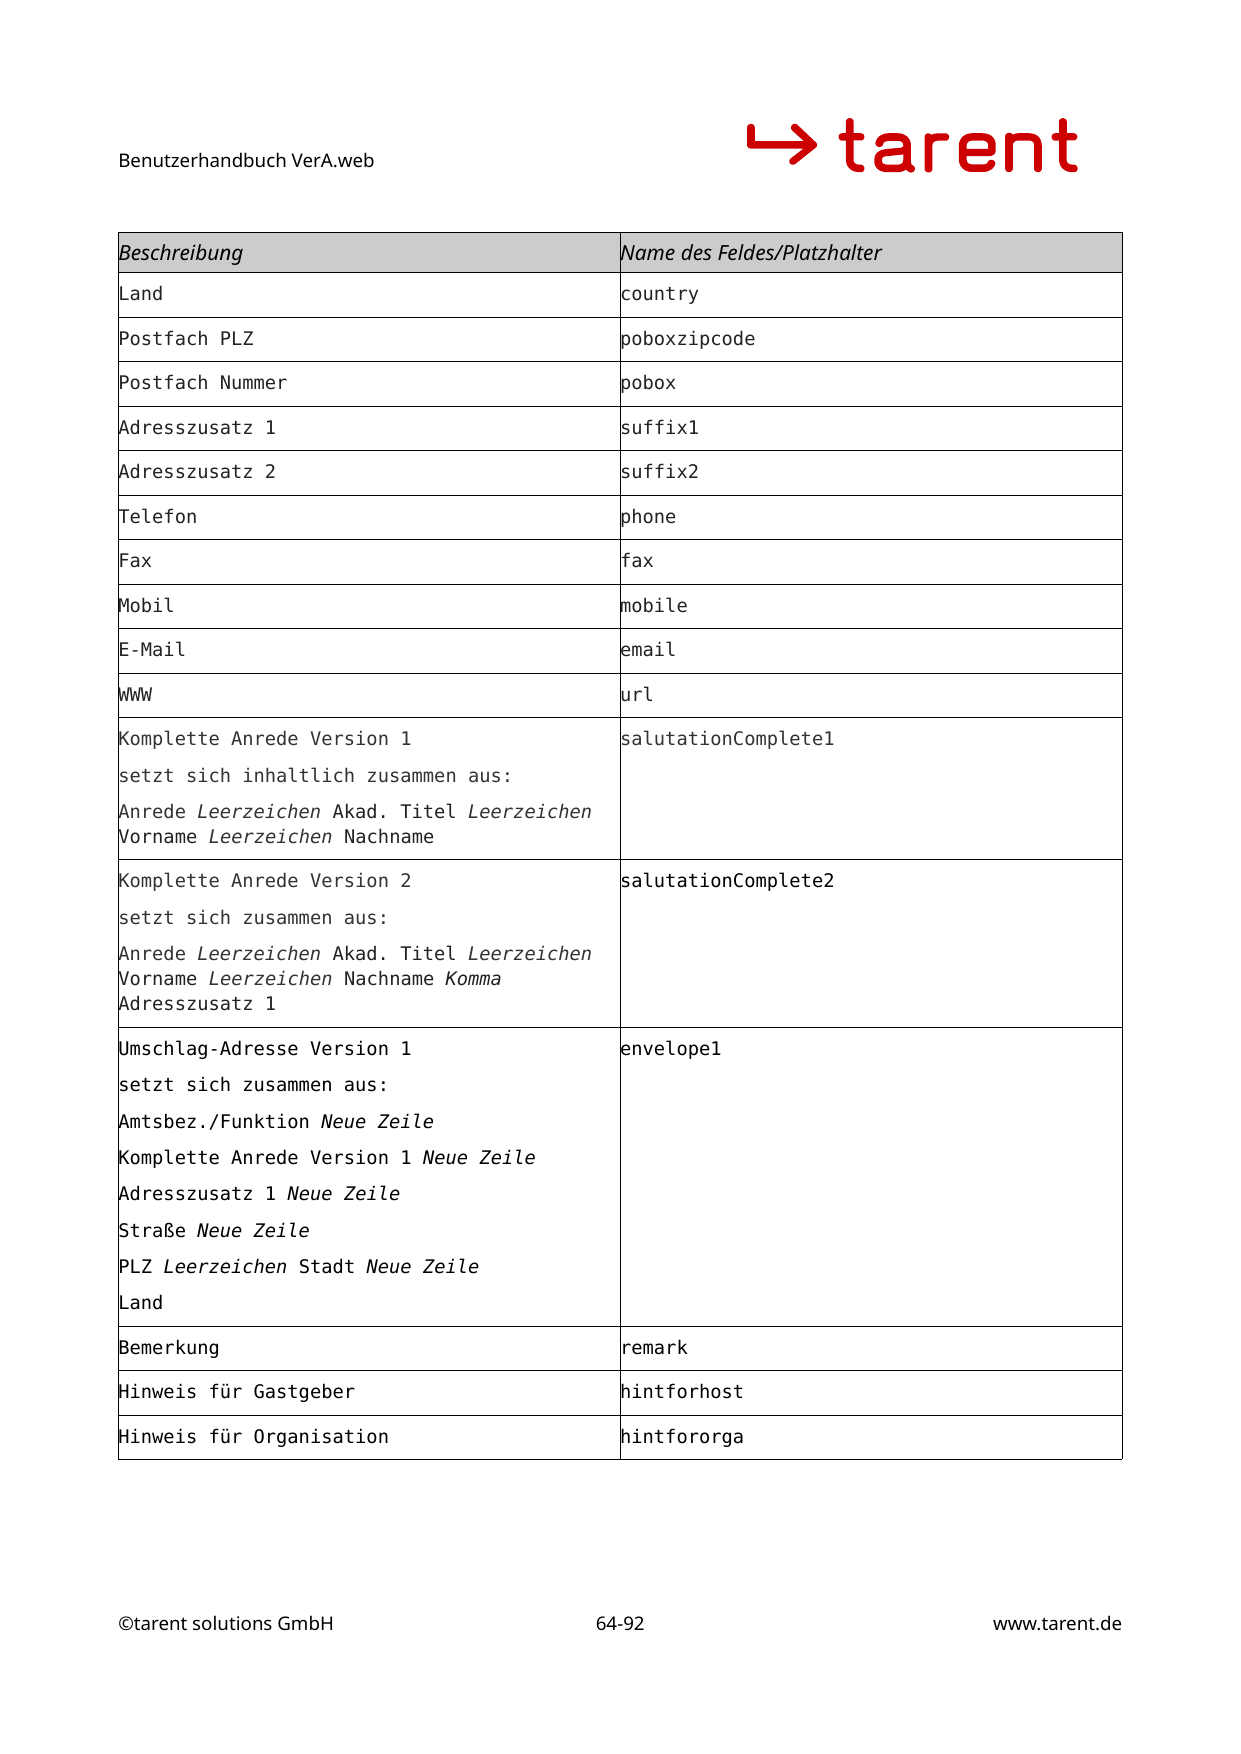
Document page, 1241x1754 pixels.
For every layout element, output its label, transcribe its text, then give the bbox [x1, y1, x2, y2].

table_cell salutationComplete1 [621, 718, 1122, 859]
table_cell Postfach PLZ [119, 318, 620, 361]
table_cell Hinweis für Gastgeber [119, 1371, 620, 1414]
table_cell pobox [621, 362, 1122, 406]
table_cell hintfororga [621, 1416, 1122, 1459]
table_cell Bemerkung [119, 1327, 620, 1370]
table_cell suffix2 [621, 451, 1122, 494]
table_cell Mobil [119, 585, 620, 628]
table_cell hintforhost [621, 1371, 1122, 1414]
table_cell url [621, 674, 1122, 717]
table_cell Adresszusatz 2 [119, 451, 620, 494]
table_cell Postfach Nummer [119, 362, 620, 406]
table_cell Land [119, 273, 620, 317]
table_cell fax [621, 540, 1122, 583]
table_cell phone [621, 496, 1122, 539]
table_cell Adresszusatz 1 [119, 407, 620, 450]
table_cell Komplette Anrede Version 1 setzt sich inhaltlich zusammen aus: Anrede Leerzeichen Akad. Titel Leerzeichen Vorname Leerzeichen Nachname [119, 718, 620, 859]
table_cell mobile [621, 585, 1122, 628]
table_cell suffix1 [621, 407, 1122, 450]
table_cell Fax [119, 540, 620, 583]
table_cell poboxzipcode [621, 318, 1122, 361]
table_header Beschreibung [119, 233, 620, 272]
table_cell envelope1 [621, 1028, 1122, 1326]
table_cell country [621, 273, 1122, 317]
table_cell E-Mail [119, 629, 620, 672]
table_cell Komplette Anrede Version 2 setzt sich zusammen aus: Anrede Leerzeichen Akad. Titel Leerzeichen Vorname Leerzeichen Nachname Komma Adresszusatz 1 [119, 860, 620, 1027]
table_cell Telefon [119, 496, 620, 539]
table_cell email [621, 629, 1122, 672]
table_cell remark [621, 1327, 1122, 1370]
table_cell salutationComplete2 [621, 860, 1122, 1027]
table_cell Hinweis für Organisation [119, 1416, 620, 1459]
table_cell Umschlag-Adresse Version 1 setzt sich zusammen aus: Amtsbez./Funktion Neue Zeile Komplette Anrede Version 1 Neue Zeile Adresszusatz 1 Neue Zeile Straße Neue Zeile PLZ Leerzeichen Stadt Neue Zeile Land [119, 1028, 620, 1326]
table_header Name des Feldes/Platzhalter [621, 233, 1122, 272]
table_cell WWW [119, 674, 620, 717]
